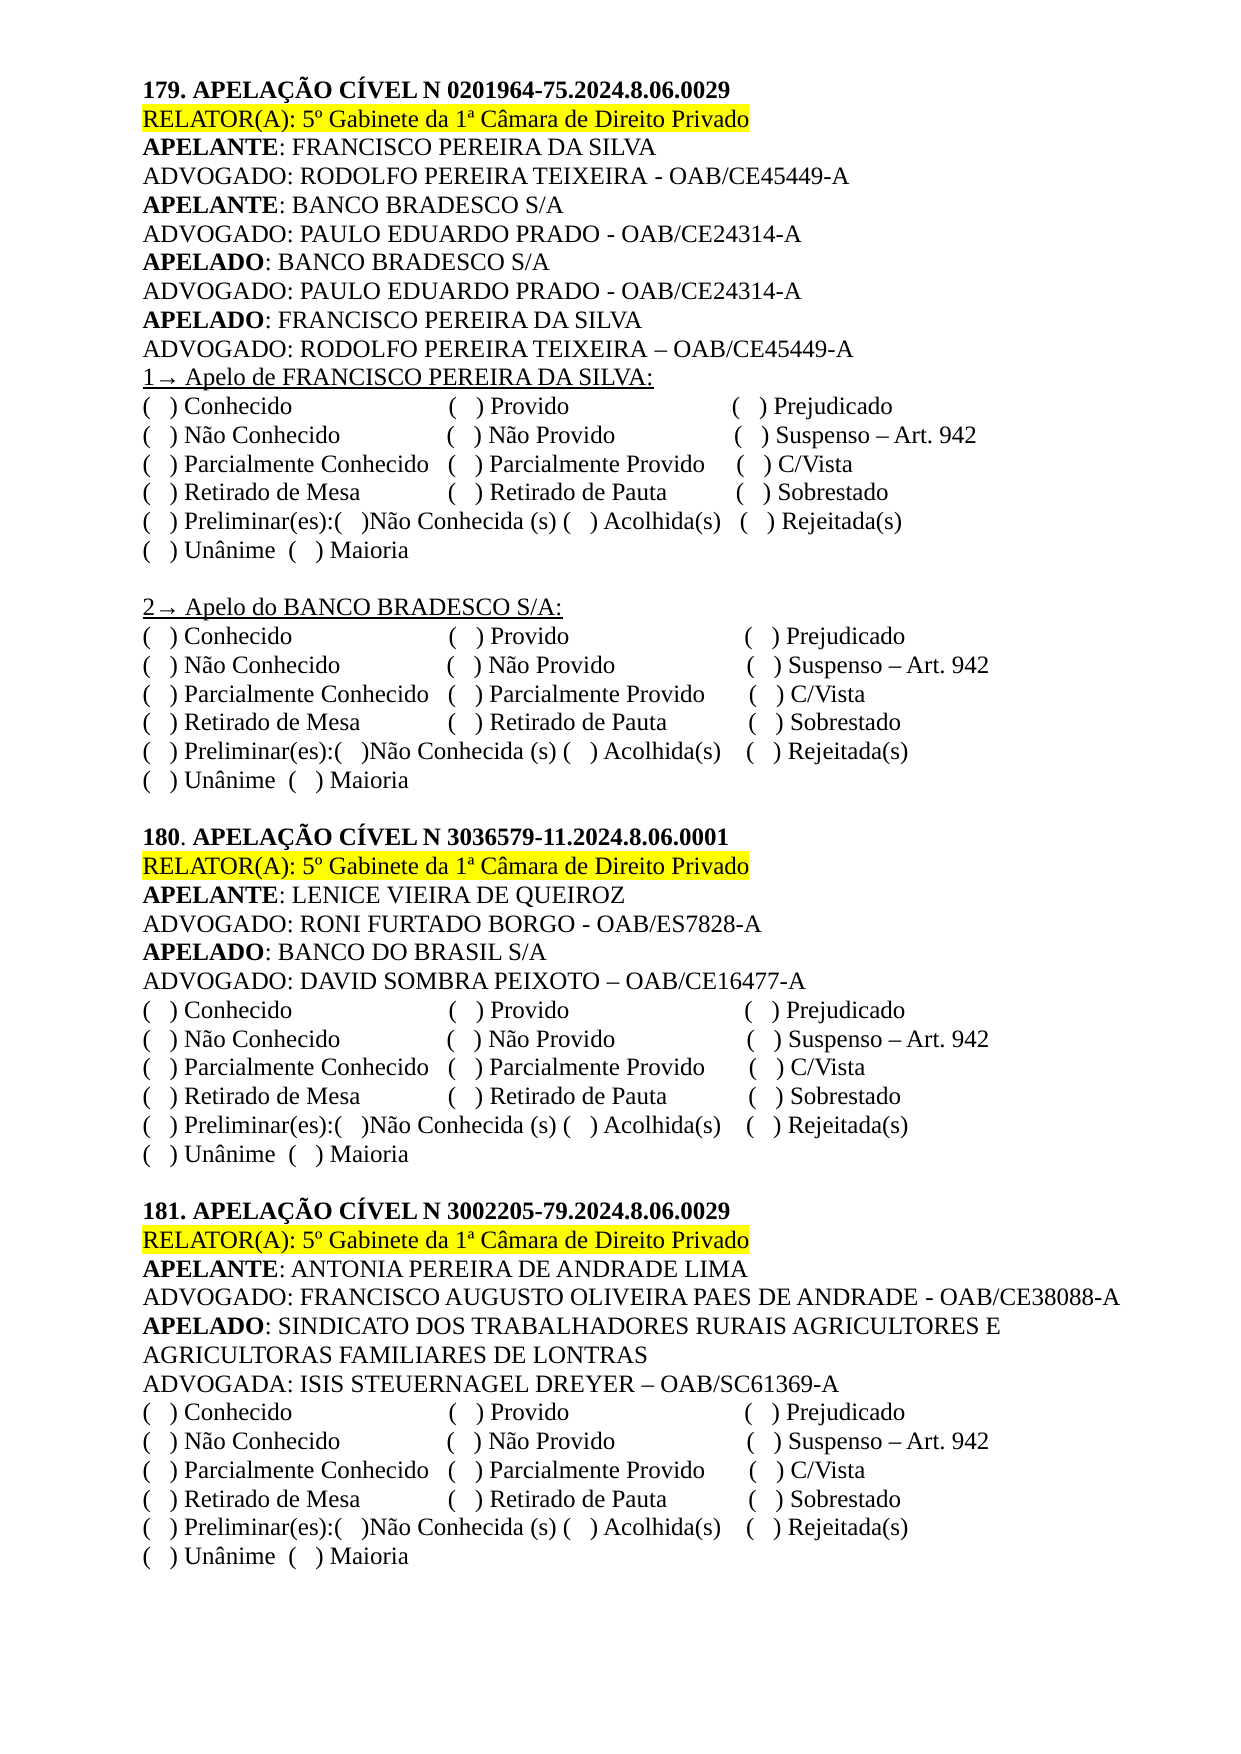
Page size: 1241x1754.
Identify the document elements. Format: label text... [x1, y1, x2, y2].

text ( ) Unânime ( ) Maioria [142, 1541, 1141, 1627]
text ( ) Não Conhecido ( ) Não Provido ( ) Suspenso – Art. 942 [142, 420, 1158, 449]
text ( ) Conhecido ( ) Provido ( ) Prejudicado [142, 391, 1141, 420]
text 179. APELAÇÃO CÍVEL N 0201964-75.2024.8.06.0029 RELATOR(A): 5º Gabinete da 1ª Câmara de Direito Privado APELANTE: FRANCISCO PEREIRA DA SILVA ADVOGADO: RODOLFO PEREIRA TEIXEIRA - OAB/CE45449-A APELANTE: BANCO BRADESCO S/A ADVOGADO: PAULO EDUARDO PRADO - OAB/CE24314-A APELADO: BANCO BRADESCO S/A ADVOGADO: PAULO EDUARDO PRADO - OAB/CE24314-A APELADO: FRANCISCO PEREIRA DA SILVA ADVOGADO: RODOLFO PEREIRA TEIXEIRA – OAB/CE45449-A [142, 75, 1141, 362]
text ( ) Retirado de Mesa ( ) Retirado de Pauta ( ) Sobrestado [142, 1081, 1158, 1110]
text ( ) Conhecido ( ) Provido ( ) Prejudicado [142, 621, 1141, 650]
text ( ) Parcialmente Conhecido ( ) Parcialmente Provido ( ) C/Vista [142, 449, 1158, 477]
text ( ) Preliminar(es):( )Não Conhecida (s) ( ) Acolhida(s) ( ) Rejeitada(s) [142, 1110, 1158, 1139]
text ( ) Preliminar(es):( )Não Conhecida (s) ( ) Acolhida(s) ( ) Rejeitada(s) [142, 736, 1158, 765]
text ( ) Parcialmente Conhecido ( ) Parcialmente Provido ( ) C/Vista [142, 1455, 1158, 1484]
text 1→ Apelo de FRANCISCO PEREIRA DA SILVA: [142, 362, 1141, 391]
text ( ) Retirado de Mesa ( ) Retirado de Pauta ( ) Sobrestado [142, 707, 1158, 736]
text ( ) Retirado de Mesa ( ) Retirado de Pauta ( ) Sobrestado [142, 477, 1158, 506]
text ( ) Parcialmente Conhecido ( ) Parcialmente Provido ( ) C/Vista [142, 1052, 1158, 1081]
text ( ) Preliminar(es):( )Não Conhecida (s) ( ) Acolhida(s) ( ) Rejeitada(s) [142, 1512, 1158, 1541]
text ( ) Não Conhecido ( ) Não Provido ( ) Suspenso – Art. 942 [142, 1426, 1158, 1455]
text ( ) Conhecido ( ) Provido ( ) Prejudicado [142, 995, 1141, 1024]
text ( ) Unânime ( ) Maioria [142, 535, 1158, 564]
text ( ) Parcialmente Conhecido ( ) Parcialmente Provido ( ) C/Vista [142, 679, 1158, 707]
text ( ) Unânime ( ) Maioria [142, 765, 1158, 794]
text ( ) Não Conhecido ( ) Não Provido ( ) Suspenso – Art. 942 [142, 650, 1158, 679]
text ( ) Unânime ( ) Maioria 181. APELAÇÃO CÍVEL N 3002205-79.2024.8.06.0029 RELATOR(A): 5º Gabinete da 1ª Câmara de Direito Privado APELANTE: ANTONIA PEREIRA DE ANDRADE LIMA ADVOGADO: FRANCISCO AUGUSTO OLIVEIRA PAES DE ANDRADE - OAB/CE38088-A APELADO: SINDICATO DOS TRABALHADORES RURAIS AGRICULTORES E AGRICULTORAS FAMILIARES DE LONTRAS ADVOGADA: ISIS STEUERNAGEL DREYER – OAB/SC61369-A [142, 1139, 1141, 1397]
text ( ) Conhecido ( ) Provido ( ) Prejudicado [142, 1397, 1141, 1426]
text ( ) Retirado de Mesa ( ) Retirado de Pauta ( ) Sobrestado [142, 1484, 1158, 1512]
text ( ) Preliminar(es):( )Não Conhecida (s) ( ) Acolhida(s) ( ) Rejeitada(s) [142, 506, 1158, 535]
text 2→ Apelo do BANCO BRADESCO S/A: [142, 592, 1141, 621]
text 180. APELAÇÃO CÍVEL N 3036579-11.2024.8.06.0001 RELATOR(A): 5º Gabinete da 1ª Câmara de Direito Privado APELANTE: LENICE VIEIRA DE QUEIROZ ADVOGADO: RONI FURTADO BORGO - OAB/ES7828-A APELADO: BANCO DO BRASIL S/A ADVOGADO: DAVID SOMBRA PEIXOTO – OAB/CE16477-A [142, 794, 1141, 995]
text ( ) Não Conhecido ( ) Não Provido ( ) Suspenso – Art. 942 [142, 1024, 1158, 1052]
